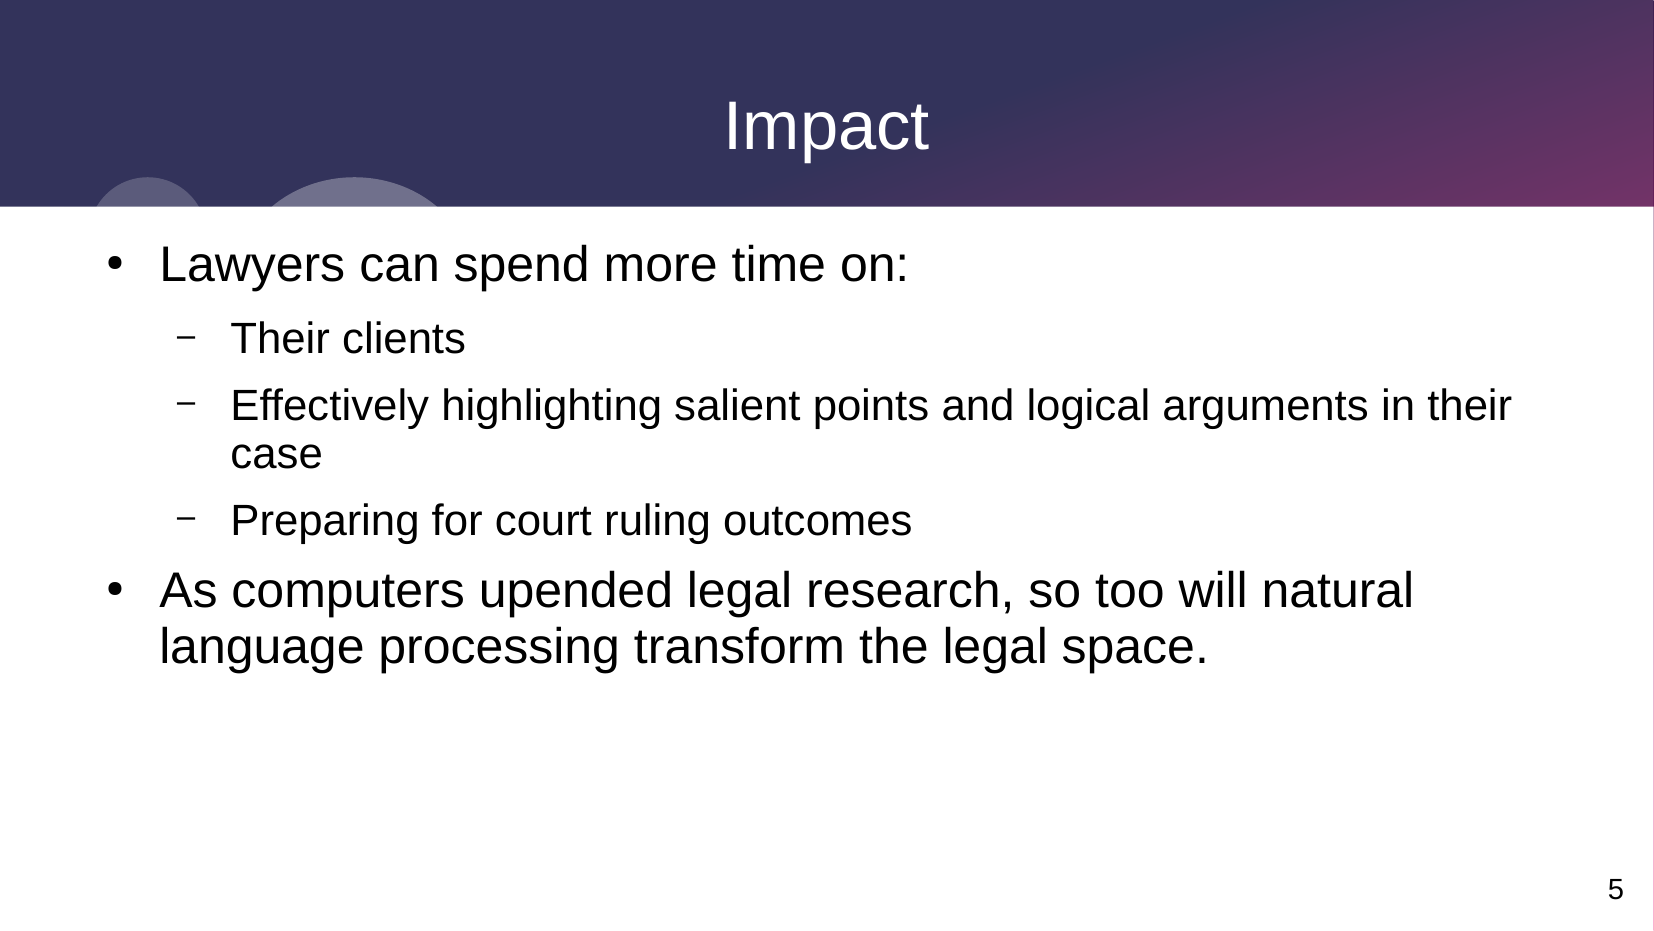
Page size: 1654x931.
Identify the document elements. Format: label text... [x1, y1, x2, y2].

list Lawyers can spend more time on: Their clients Effectively highlighting salient points and logical arguments in their case Preparing for court ruling outcomes As computers upended legal research, so too will natural language processing transform the legal space. [88, 236, 1565, 827]
title Impact [88, 44, 1565, 207]
